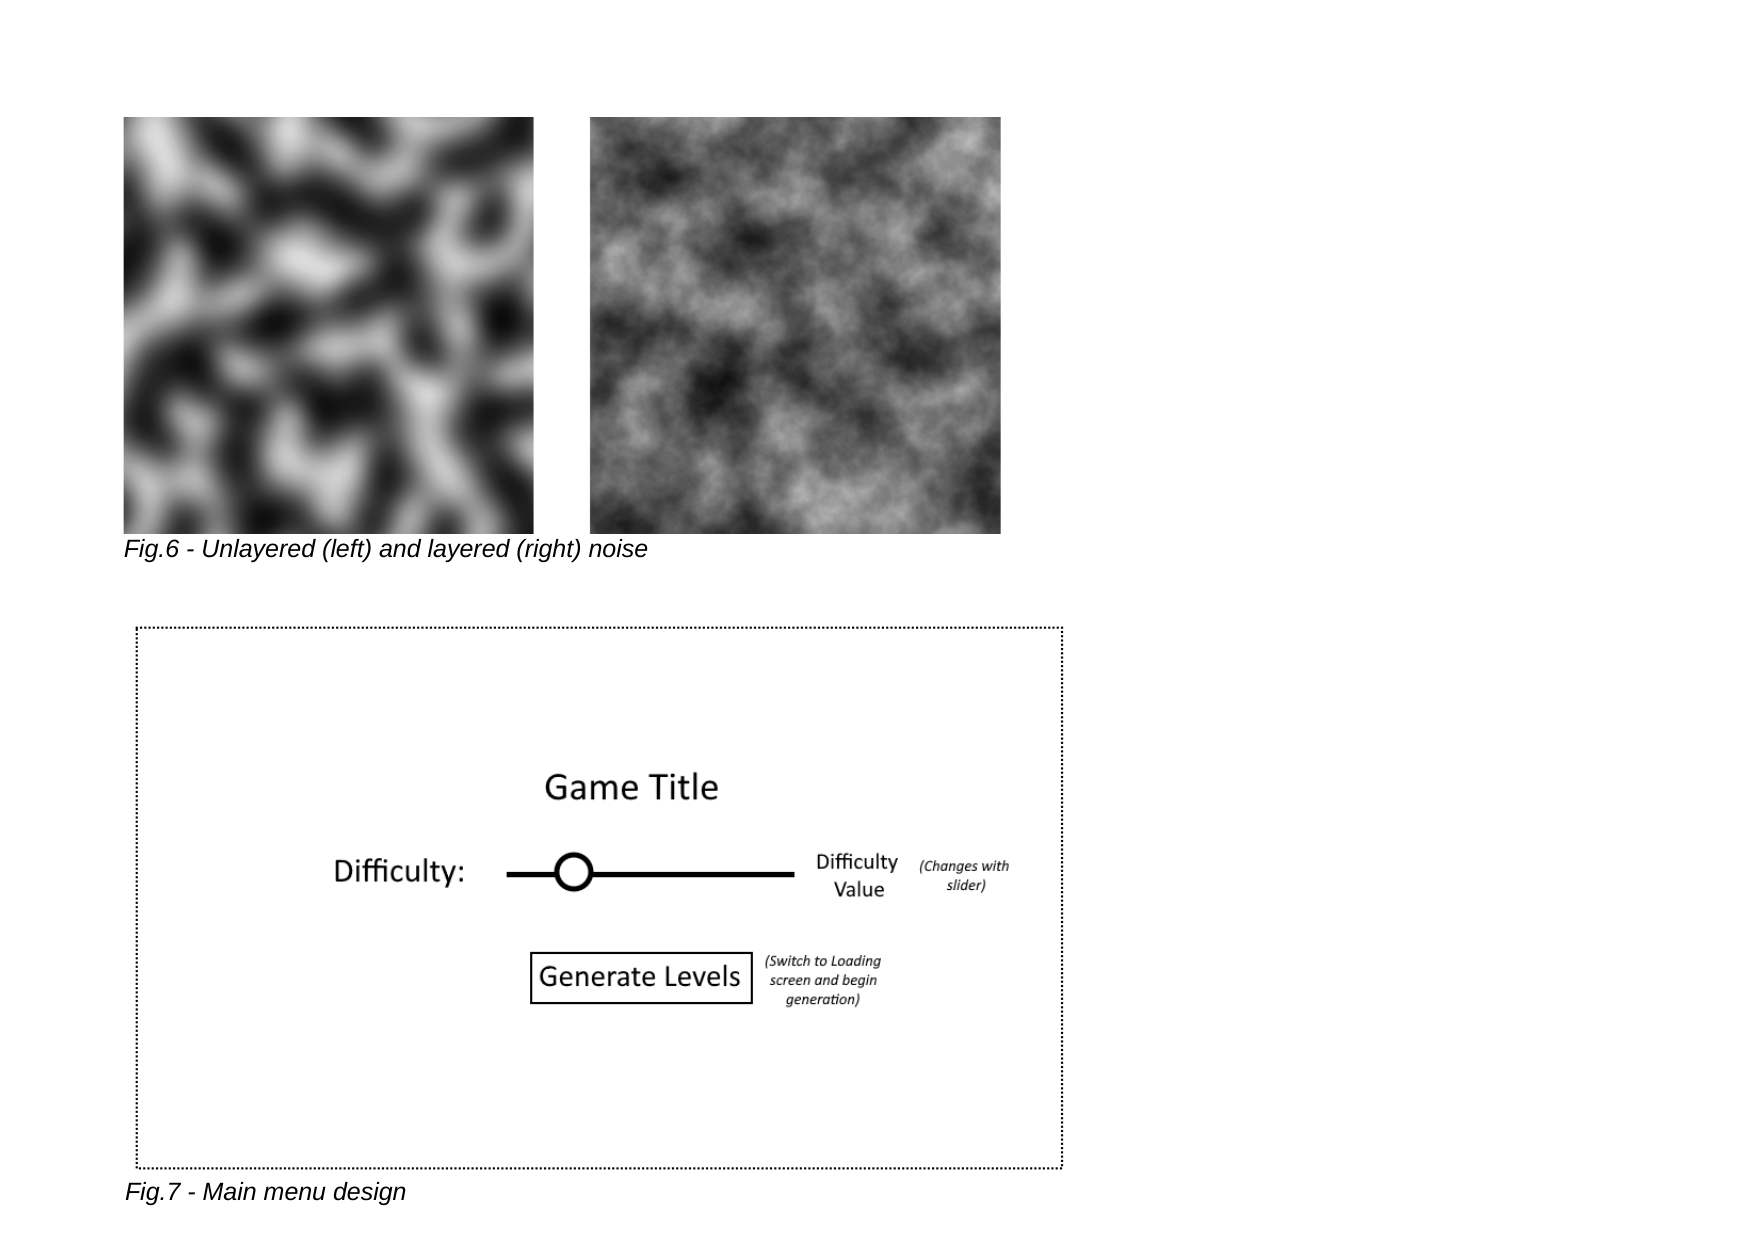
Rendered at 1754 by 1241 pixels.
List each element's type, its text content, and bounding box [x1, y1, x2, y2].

picture [123, 117, 1002, 534]
picture [124, 616, 1077, 1178]
text Fig.7 - Main menu design [125, 1178, 1076, 1206]
text Fig.6 - Unlayered (left) and layered (right) noise [123, 534, 1001, 563]
